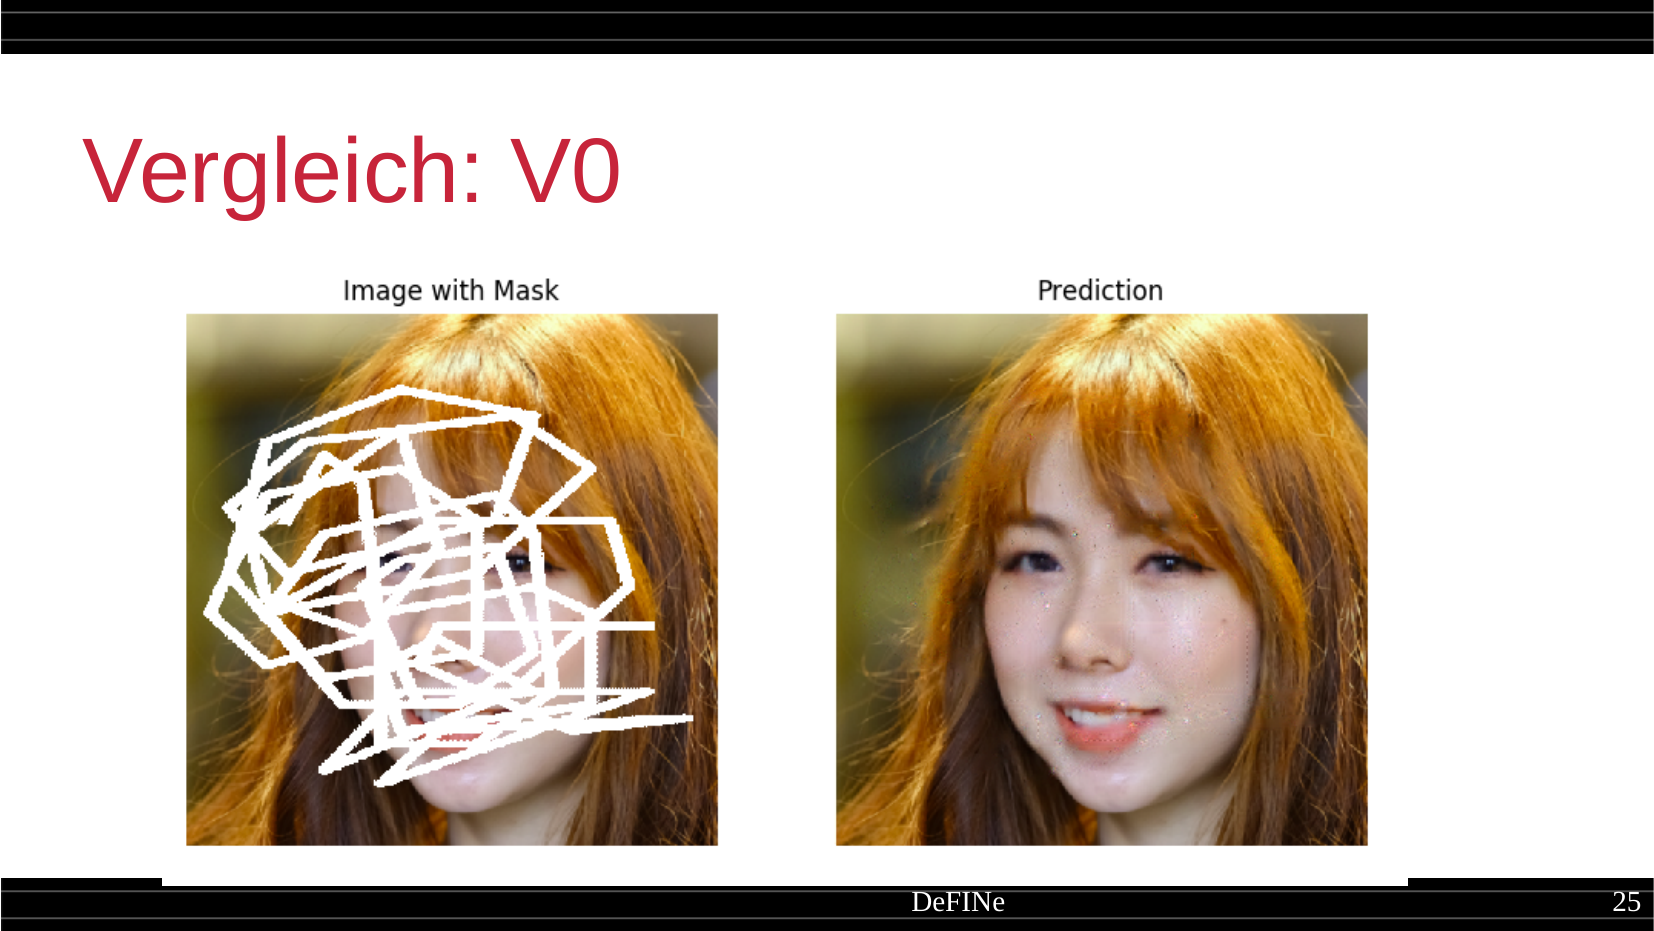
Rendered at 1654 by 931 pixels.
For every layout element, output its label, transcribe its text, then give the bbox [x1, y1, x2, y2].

picture [1, 245, 1654, 931]
picture [1, 0, 1654, 54]
title Vergleich: V0 [82, 92, 1571, 249]
